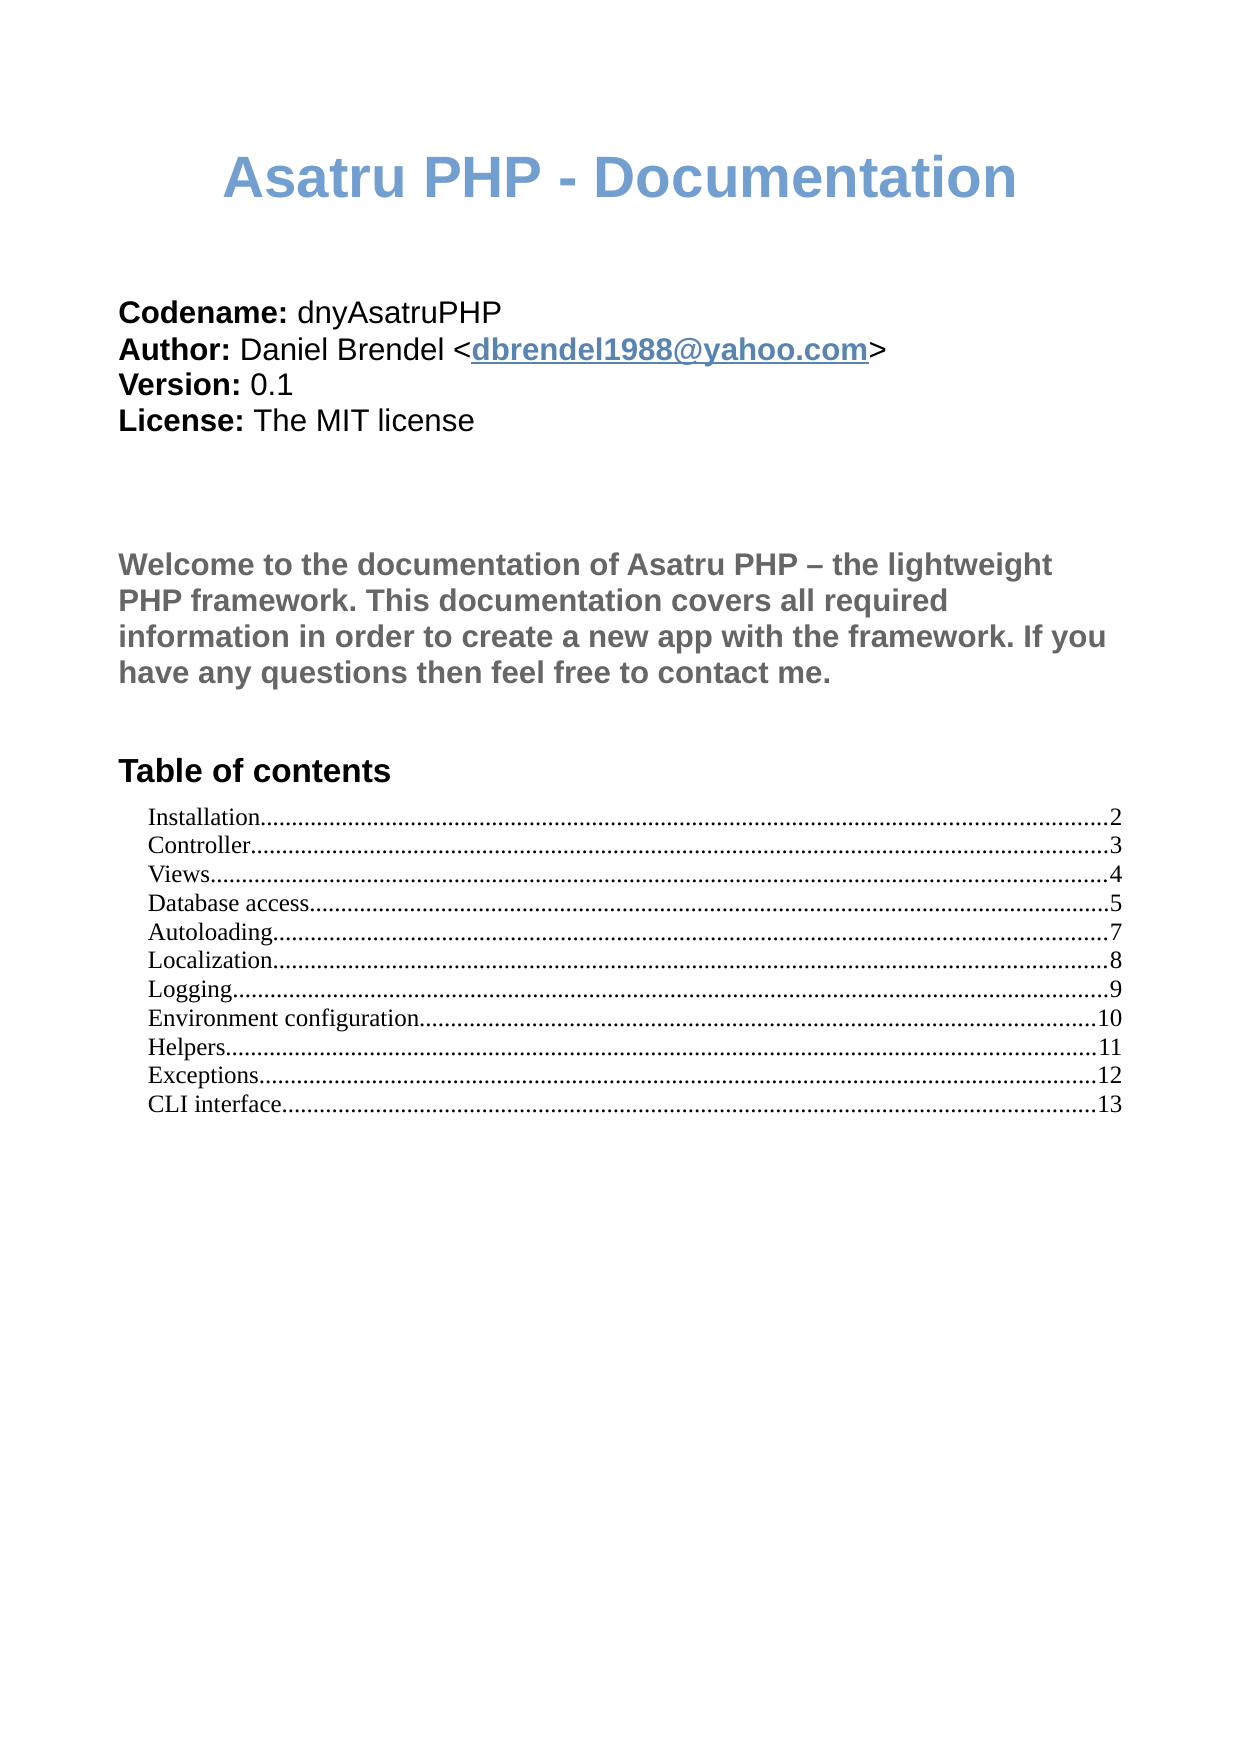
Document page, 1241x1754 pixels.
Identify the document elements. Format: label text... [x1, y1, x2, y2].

text Codename: dnyAsatruPHP [118, 294, 1122, 331]
text Author: Daniel Brendel <dbrendel1988@yahoo.com> [118, 331, 1122, 366]
text Logging 9 [148, 974, 1122, 1003]
text Version: 0.1 [118, 366, 1122, 402]
text Installation 2 [148, 802, 1122, 831]
text Welcome to the documentation of Asatru PHP – the lightweight PHP framework. This documentation covers all required information in order to create a new app with the framework. If you have any questions then feel free to contact me. [118, 546, 1122, 690]
text Views 4 [148, 859, 1122, 888]
text Environment configuration 10 [148, 1003, 1122, 1032]
text License: The MIT license [118, 402, 1122, 438]
text Controller 3 [148, 831, 1122, 859]
text Localization 8 [148, 946, 1122, 974]
title Asatru PHP - Documentation [118, 143, 1122, 210]
text Exceptions 12 [148, 1061, 1122, 1089]
text CLI interface 13 [148, 1089, 1122, 1118]
subtitle Table of contents [118, 751, 1122, 789]
text Autoloading 7 [148, 917, 1122, 946]
text Database access 5 [148, 888, 1122, 917]
text Helpers 11 [148, 1032, 1122, 1061]
